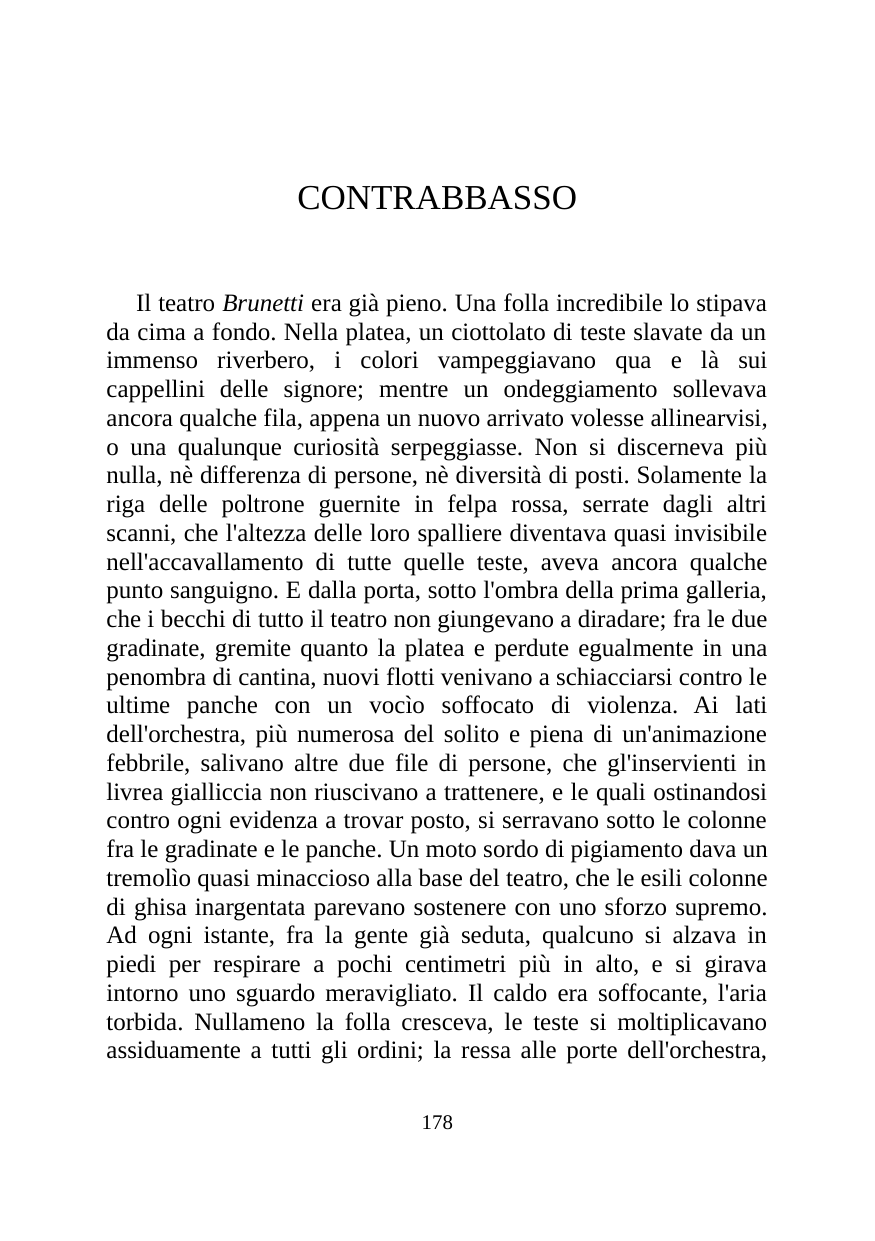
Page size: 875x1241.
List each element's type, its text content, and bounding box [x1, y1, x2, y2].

subtitle CONTRABBASSO [106, 177, 768, 217]
text Il teatro Brunetti era già pieno. Una folla incredibile lo stipava da cima a fondo. Nella platea, un ciottolato di teste slavate da un immenso riverbero, i colori vampeggiavano qua e là sui cappellini delle signore; mentre un ondeggiamento sollevava ancora qualche fila, appena un nuovo arrivato volesse allinearvisi, o una qualunque curiosità serpeggiasse. Non si discerneva più nulla, nè differenza di persone, nè diversità di posti. Solamente la riga delle poltrone guernite in felpa rossa, serrate dagli altri scanni, che l'altezza delle loro spalliere diventava quasi invisibile nell'accavallamento di tutte quelle teste, aveva ancora qualche punto sanguigno. E dalla porta, sotto l'ombra della prima galleria, che i becchi di tutto il teatro non giungevano a diradare; fra le due gradinate, gremite quanto la platea e perdute egualmente in una penombra di cantina, nuovi flotti venivano a schiacciarsi contro le ultime panche con un vocìo soffocato di violenza. Ai lati dell'orchestra, più numerosa del solito e piena di un'animazione febbrile, salivano altre due file di persone, che gl'inservienti in livrea gialliccia non riuscivano a trattenere, e le quali ostinandosi contro ogni evidenza a trovar posto, si serravano sotto le colonne fra le gradinate e le panche. Un moto sordo di pigiamento dava un tremolìo quasi minaccioso alla base del teatro, che le esili colonne di ghisa inargentata parevano sostenere con uno sforzo supremo. Ad ogni istante, fra la gente già seduta, qualcuno si alzava in piedi per respirare a pochi centimetri più in alto, e si girava intorno uno sguardo meravigliato. Il caldo era soffocante, l'aria torbida. Nullameno la folla cresceva, le teste si moltiplicavano assiduamente a tutti gli ordini; la ressa alle porte dell'orchestra, [106, 288, 768, 1064]
